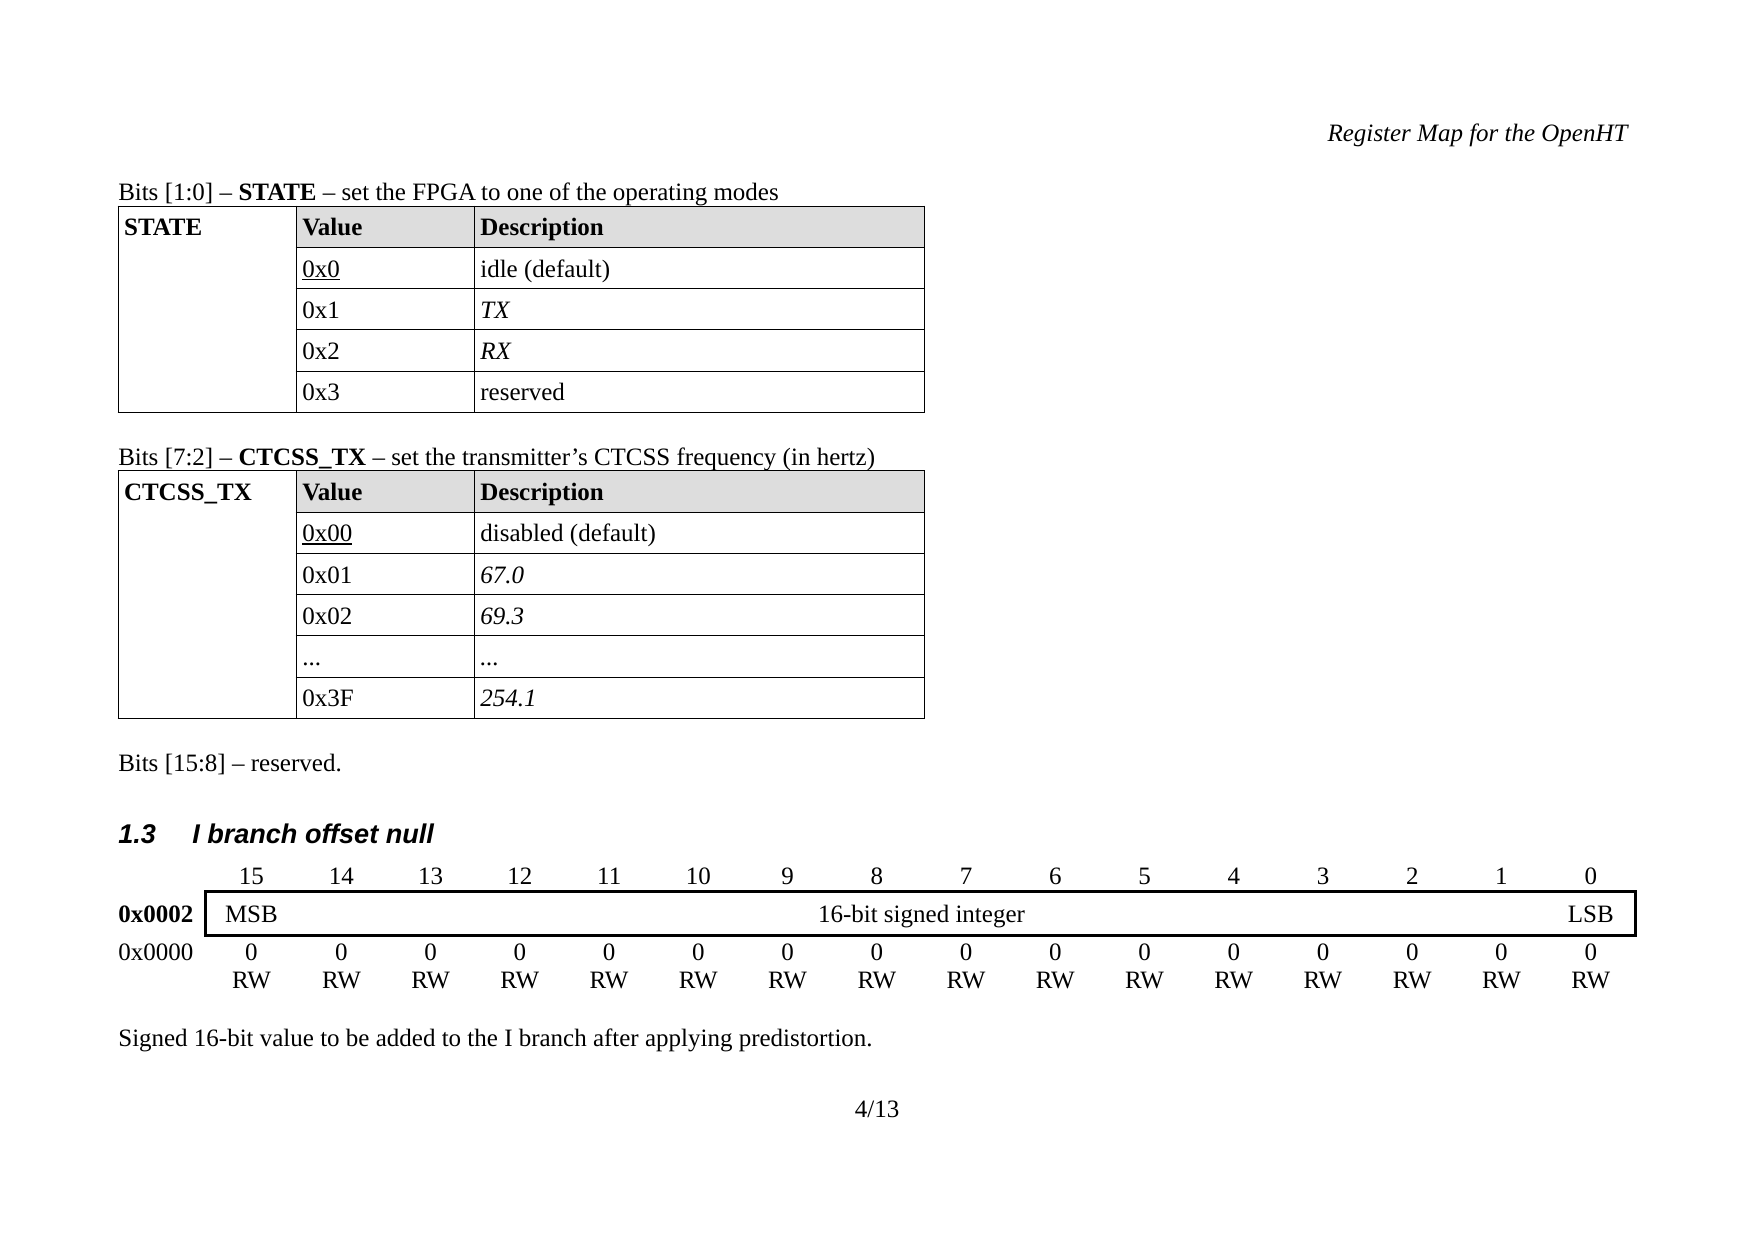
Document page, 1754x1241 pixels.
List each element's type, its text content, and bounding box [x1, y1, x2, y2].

table_cell RW [1278, 965, 1367, 994]
table_cell RW [654, 965, 743, 994]
table_cell 0 [564, 937, 653, 965]
table_cell reserved [475, 372, 924, 412]
table_cell 0 [206, 937, 297, 965]
table_cell 0x3F [297, 678, 474, 718]
table_cell 0 [1189, 937, 1278, 965]
table_header 9 [743, 861, 832, 890]
table_cell RX [475, 330, 924, 371]
table_cell RW [1010, 965, 1100, 994]
table_header Value [297, 207, 474, 247]
table_header 1 [1457, 861, 1546, 890]
table_cell disabled (default) [475, 513, 924, 553]
table_cell ... [297, 636, 474, 677]
table_header 12 [475, 861, 564, 890]
table_header STATE [119, 207, 296, 412]
table_cell 0x01 [297, 554, 474, 594]
table_cell 16-bit signed integer [297, 893, 1546, 933]
table_cell 0 [1457, 937, 1546, 965]
table_header CTCSS_TX [119, 471, 296, 718]
table_cell 0 [743, 937, 832, 965]
table_header 4 [1189, 861, 1278, 890]
table_cell 0x3 [297, 372, 474, 412]
table_cell 0x0002 [118, 890, 204, 933]
text Bits [1:0] – STATE – set the FPGA to one of the operating modes [118, 177, 1635, 206]
table_header 14 [297, 861, 386, 890]
table_cell ... [475, 636, 924, 677]
table_cell 0x0000 [118, 934, 206, 965]
table_cell 0 [475, 937, 564, 965]
table_header Description [475, 207, 924, 247]
table_cell idle (default) [475, 248, 924, 288]
table_cell 254.1 [475, 678, 924, 718]
table_cell RW [743, 965, 832, 994]
table_cell RW [1368, 965, 1457, 994]
table_header 13 [386, 861, 475, 890]
table_cell 0 [1368, 937, 1457, 965]
table_header 5 [1100, 861, 1189, 890]
table_cell [118, 965, 206, 994]
table_cell RW [1457, 965, 1546, 994]
table_header Description [475, 471, 924, 512]
table_cell 0 [1546, 937, 1635, 965]
table_cell RW [1546, 965, 1635, 994]
table_cell 0x2 [297, 330, 474, 371]
table_cell RW [1189, 965, 1278, 994]
table_header 15 [206, 861, 297, 890]
table_cell 0 [1100, 937, 1189, 965]
table_cell 0 [297, 937, 386, 965]
table_cell RW [921, 965, 1010, 994]
table_cell RW [206, 965, 297, 994]
table_cell LSB [1546, 893, 1634, 933]
table_cell 0x02 [297, 595, 474, 635]
text Bits [7:2] – CTCSS_TX – set the transmitter’s CTCSS frequency (in hertz) [118, 442, 1635, 470]
table_cell RW [832, 965, 921, 994]
table_header 6 [1010, 861, 1100, 890]
table_cell 0x0 [297, 248, 474, 288]
subtitle I branch offset null [118, 818, 1635, 849]
table_header 2 [1368, 861, 1457, 890]
table_cell 0 [1278, 937, 1367, 965]
table_header 8 [832, 861, 921, 890]
text Signed 16-bit value to be added to the I branch after applying predistortion. [118, 1023, 1635, 1052]
table_header 10 [654, 861, 743, 890]
table_cell MSB [207, 893, 297, 933]
table_cell 69.3 [475, 595, 924, 635]
table_header 7 [921, 861, 1010, 890]
table_cell 0 [654, 937, 743, 965]
table_cell RW [386, 965, 475, 994]
table_header 0 [1546, 861, 1635, 890]
table_header 11 [564, 861, 653, 890]
table_cell 0x1 [297, 289, 474, 329]
table_header Value [297, 471, 474, 512]
table_cell 67.0 [475, 554, 924, 594]
table_cell RW [475, 965, 564, 994]
text Bits [15:8] – reserved. [118, 748, 1635, 776]
table_cell RW [297, 965, 386, 994]
table_cell RW [1100, 965, 1189, 994]
table_cell 0x00 [297, 513, 474, 553]
table_cell 0 [386, 937, 475, 965]
table_cell RW [564, 965, 653, 994]
table_header 3 [1278, 861, 1367, 890]
table_header [118, 861, 206, 890]
table_cell 0 [921, 937, 1010, 965]
table_cell 0 [832, 937, 921, 965]
table_cell TX [475, 289, 924, 329]
table_cell 0 [1010, 937, 1100, 965]
